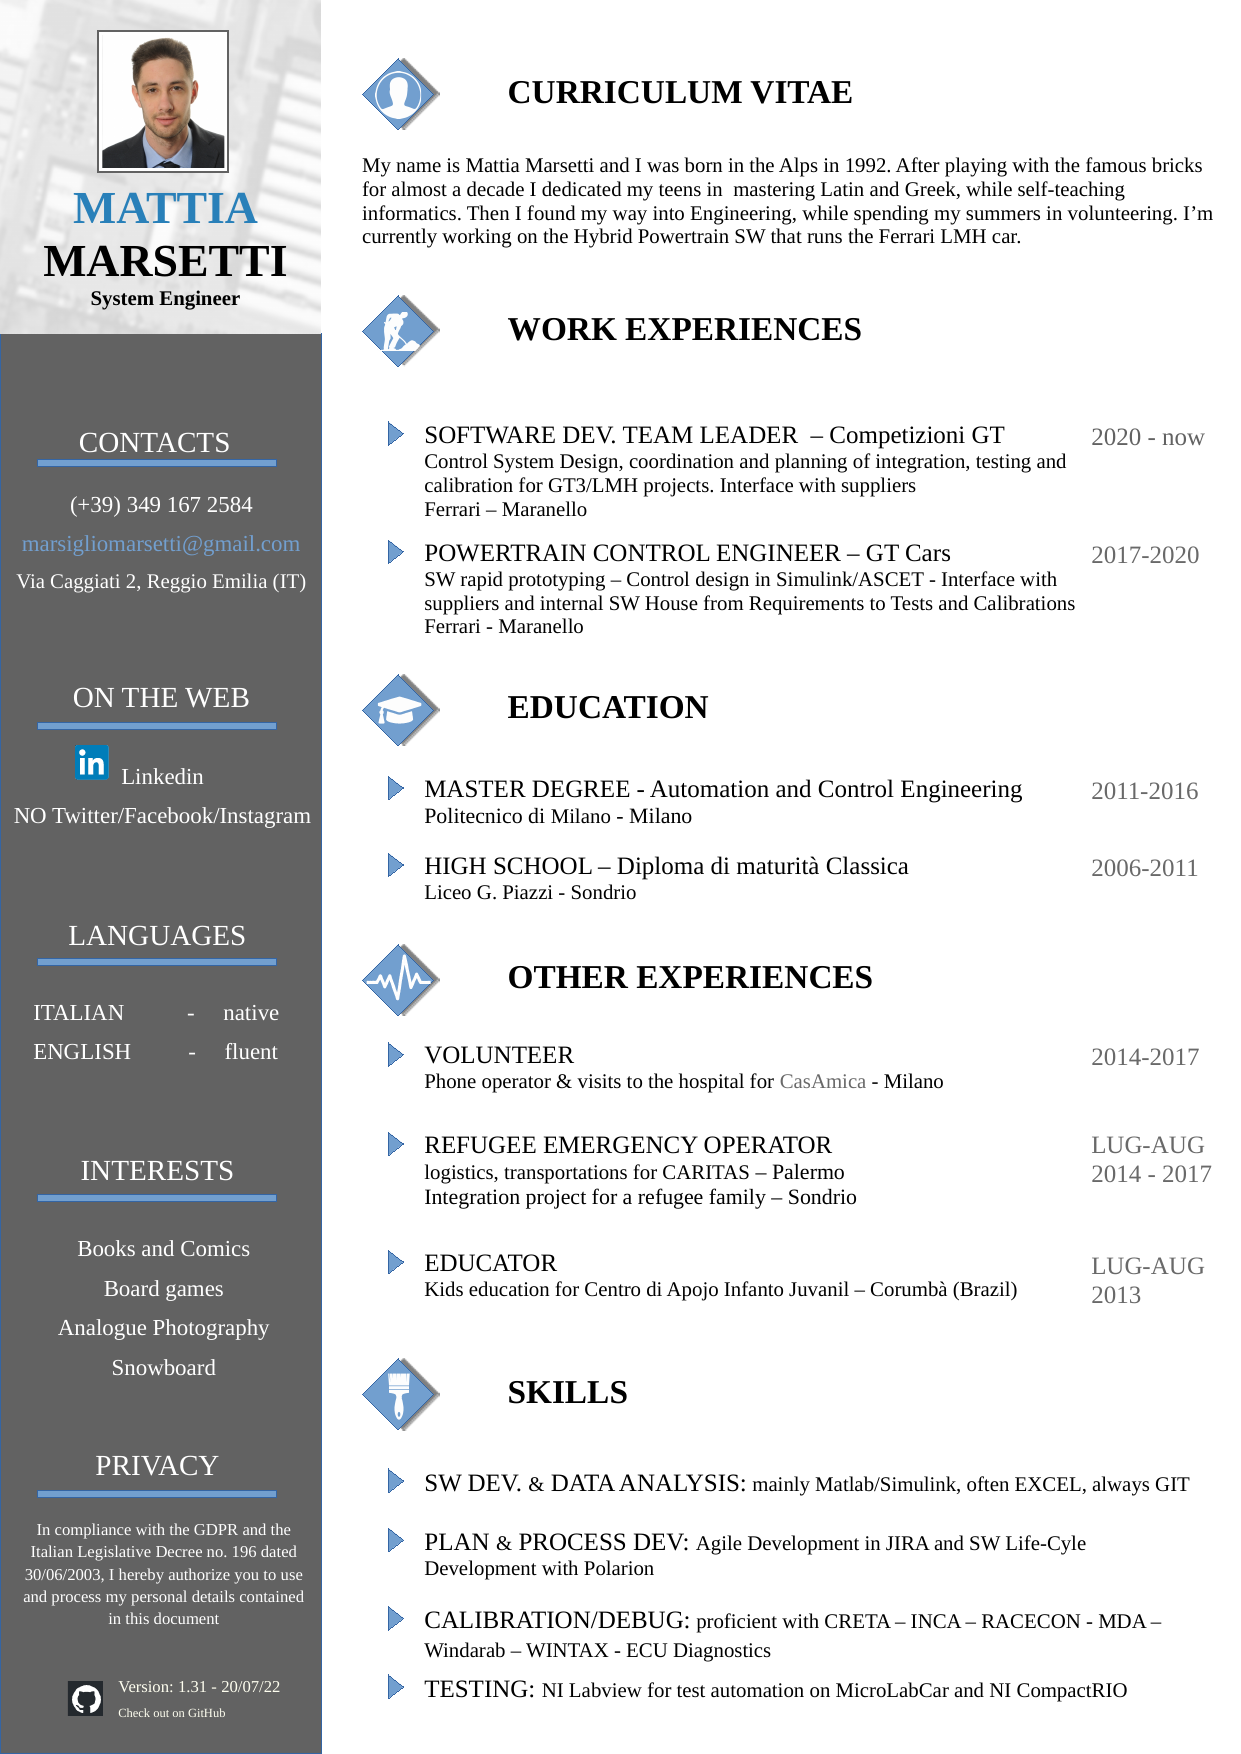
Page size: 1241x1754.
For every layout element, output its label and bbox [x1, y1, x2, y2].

picture [72, 744, 112, 781]
picture [385, 1373, 413, 1421]
picture [67, 1681, 103, 1716]
picture [89, 759, 103, 774]
picture [0, 0, 321, 334]
picture [375, 71, 422, 119]
picture [372, 312, 428, 351]
picture [377, 692, 422, 728]
picture [366, 949, 431, 1006]
